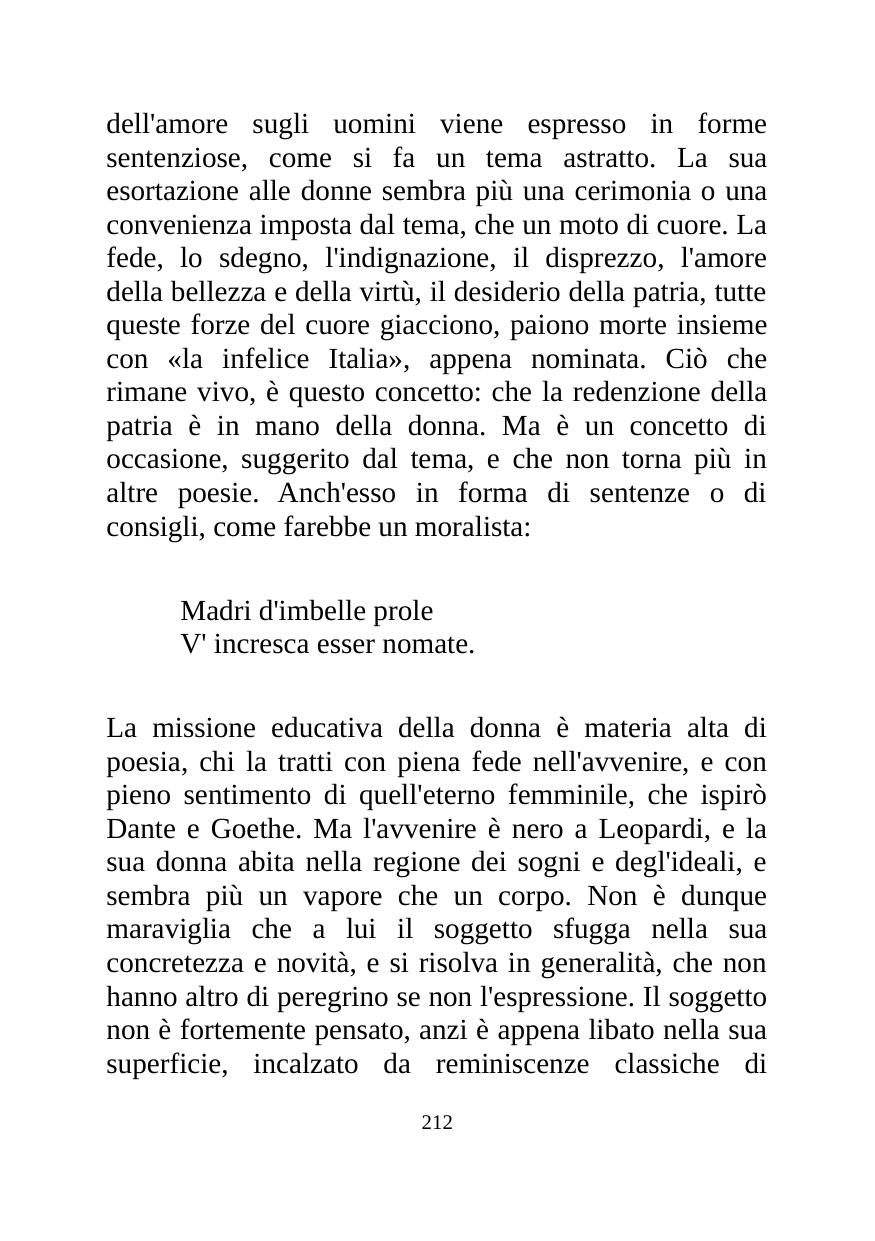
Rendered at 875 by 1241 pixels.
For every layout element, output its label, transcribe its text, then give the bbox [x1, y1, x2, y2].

text dell'amore sugli uomini viene espresso in forme sentenziose, come si fa un tema astratto. La sua esortazione alle donne sembra più una cerimonia o una convenienza imposta dal tema, che un moto di cuore. La fede, lo sdegno, l'indignazione, il disprezzo, l'amore della bellezza e della virtù, il desiderio della patria, tutte queste forze del cuore giacciono, paiono morte insieme con «la infelice Italia», appena nominata. Ciò che rimane vivo, è questo concetto: che la redenzione della patria è in mano della donna. Ma è un concetto di occasione, suggerito dal tema, e che non torna più in altre poesie. Anch'esso in forma di sentenze o di consigli, come farebbe un moralista: [106, 106, 768, 542]
text Madri d'imbelle prole V' incresca esser nomate. [180, 593, 768, 660]
text La missione educativa della donna è materia alta di poesia, chi la tratti con piena fede nell'avvenire, e con pieno sentimento di quell'eterno femminile, che ispirò Dante e Goethe. Ma l'avvenire è nero a Leopardi, e la sua donna abita nella regione dei sogni e degl'ideali, e sembra più un vapore che un corpo. Non è dunque maraviglia che a lui il soggetto sfugga nella sua concretezza e novità, e si risolva in generalità, che non hanno altro di peregrino se non l'espressione. Il soggetto non è fortemente pensato, anzi è appena libato nella sua superficie, incalzato da reminiscenze classiche di [106, 710, 768, 1079]
